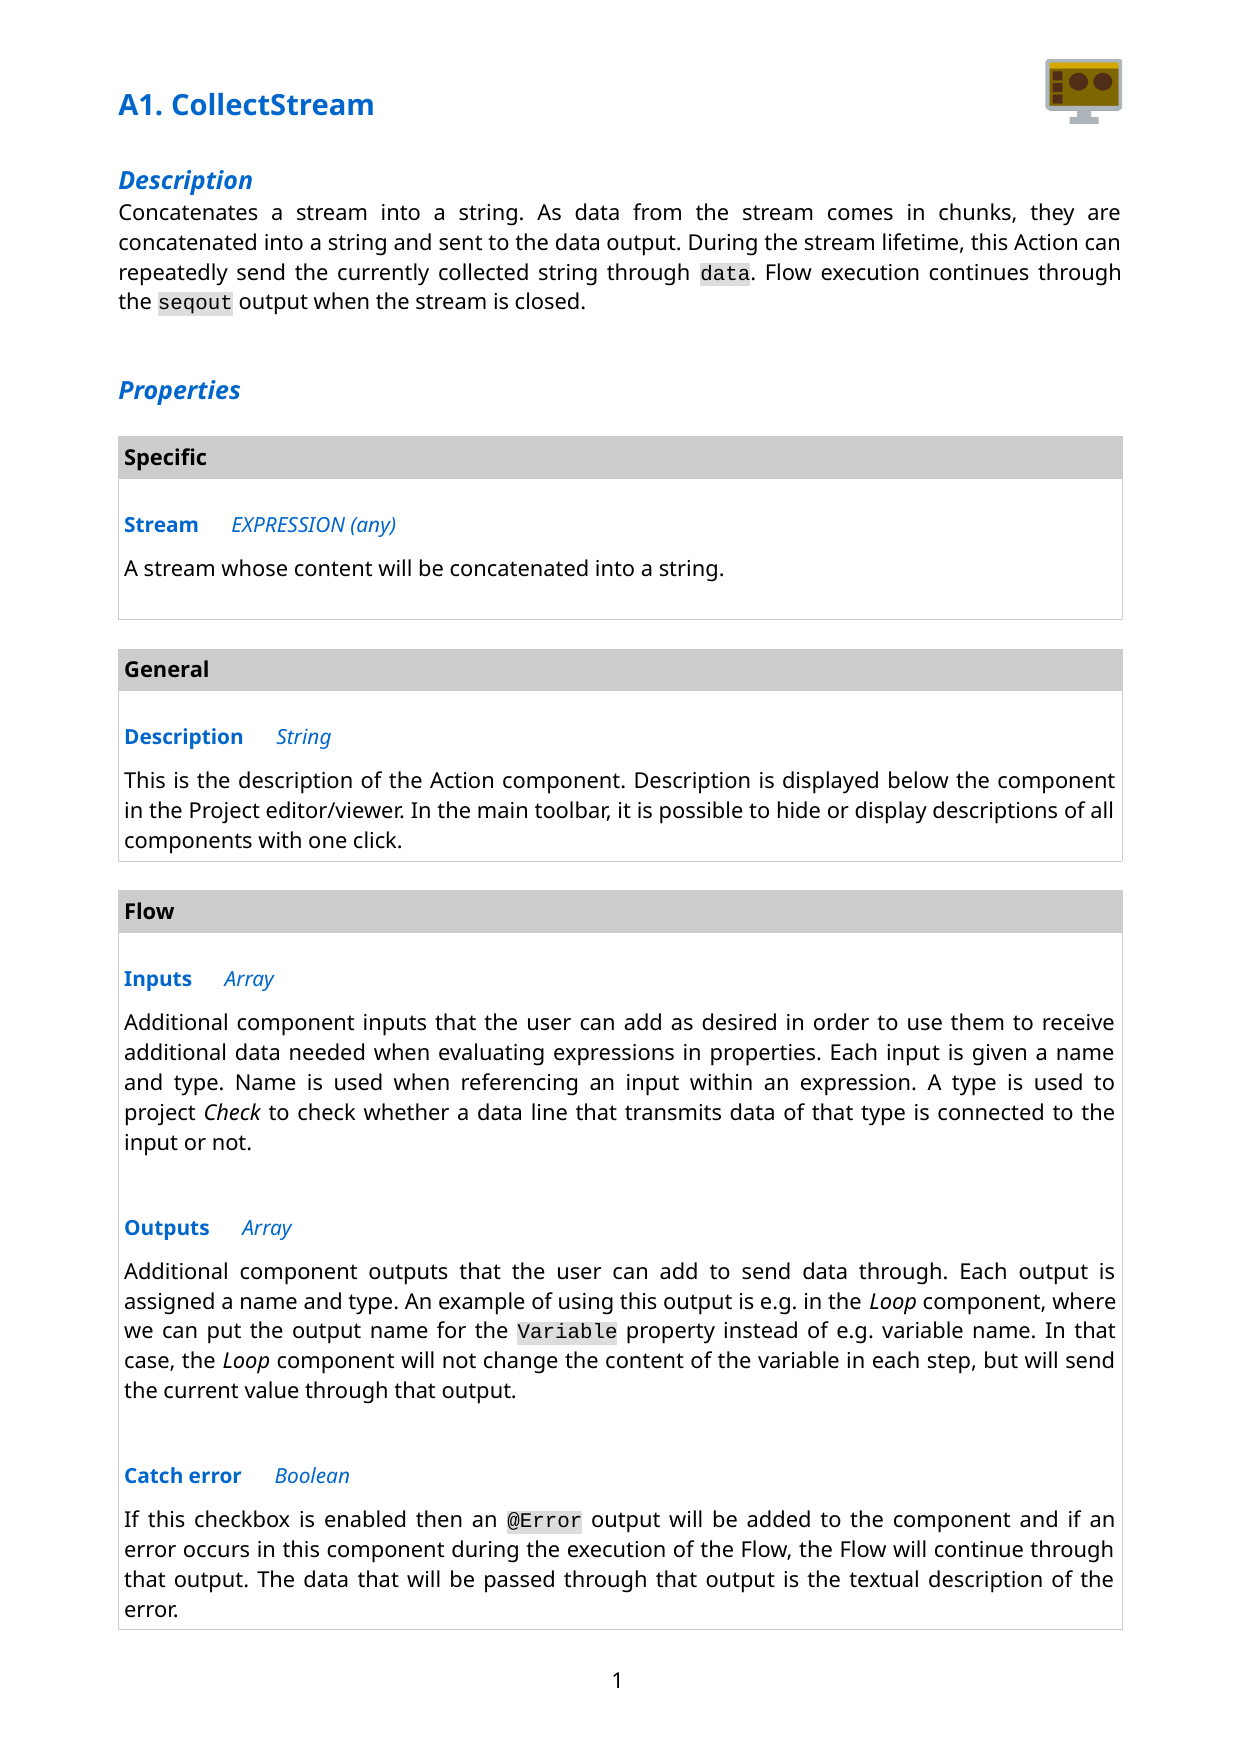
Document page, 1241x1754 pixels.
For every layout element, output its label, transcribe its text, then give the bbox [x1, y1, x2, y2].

subtitle CollectStream [118, 84, 1045, 124]
table_cell Inputs Array Additional component inputs that the user can add as desired in order to use them to receive additional data needed when evaluating expressions in properties. Each input is given a name and type. Name is used when referencing an input within an expression. A type is used to project Check to check whether a data line that transmits data of that type is connected to the input or not. Outputs Array Additional component outputs that the user can add to send data through. Each output is assigned a name and type. An example of using this output is e.g. in the Loop component, where we can put the output name for the Variable property instead of e.g. variable name. In that case, the Loop component will not change the content of the variable in each step, but will send the current value through that output. Catch error Boolean If this checkbox is enabled then an @Error output will be added to the component and if an error occurs in this component during the execution of the Flow, the Flow will continue through that output. The data that will be passed through that output is the textual description of the error. [119, 933, 1122, 1629]
subtitle Properties [118, 372, 1122, 406]
table_header Specific [119, 437, 1122, 478]
table_header Flow [119, 891, 1122, 932]
picture [1045, 59, 1123, 124]
subtitle Description [118, 163, 1122, 197]
table_cell Stream EXPRESSION (any) A stream whose content will be concatenated into a string. [119, 479, 1122, 618]
table_cell Description String This is the description of the Action component. Description is displayed below the component in the Project editor/viewer. In the main toolbar, it is possible to hide or display descriptions of all components with one click. [119, 691, 1122, 861]
table_header General [119, 650, 1122, 690]
text Concatenates a stream into a string. As data from the stream comes in chunks, they are concatenated into a string and sent to the data output. During the stream lifetime, this Action can repeatedly send the currently collected string through data. Flow execution continues through the seqout output when the stream is closed. [118, 197, 1122, 316]
